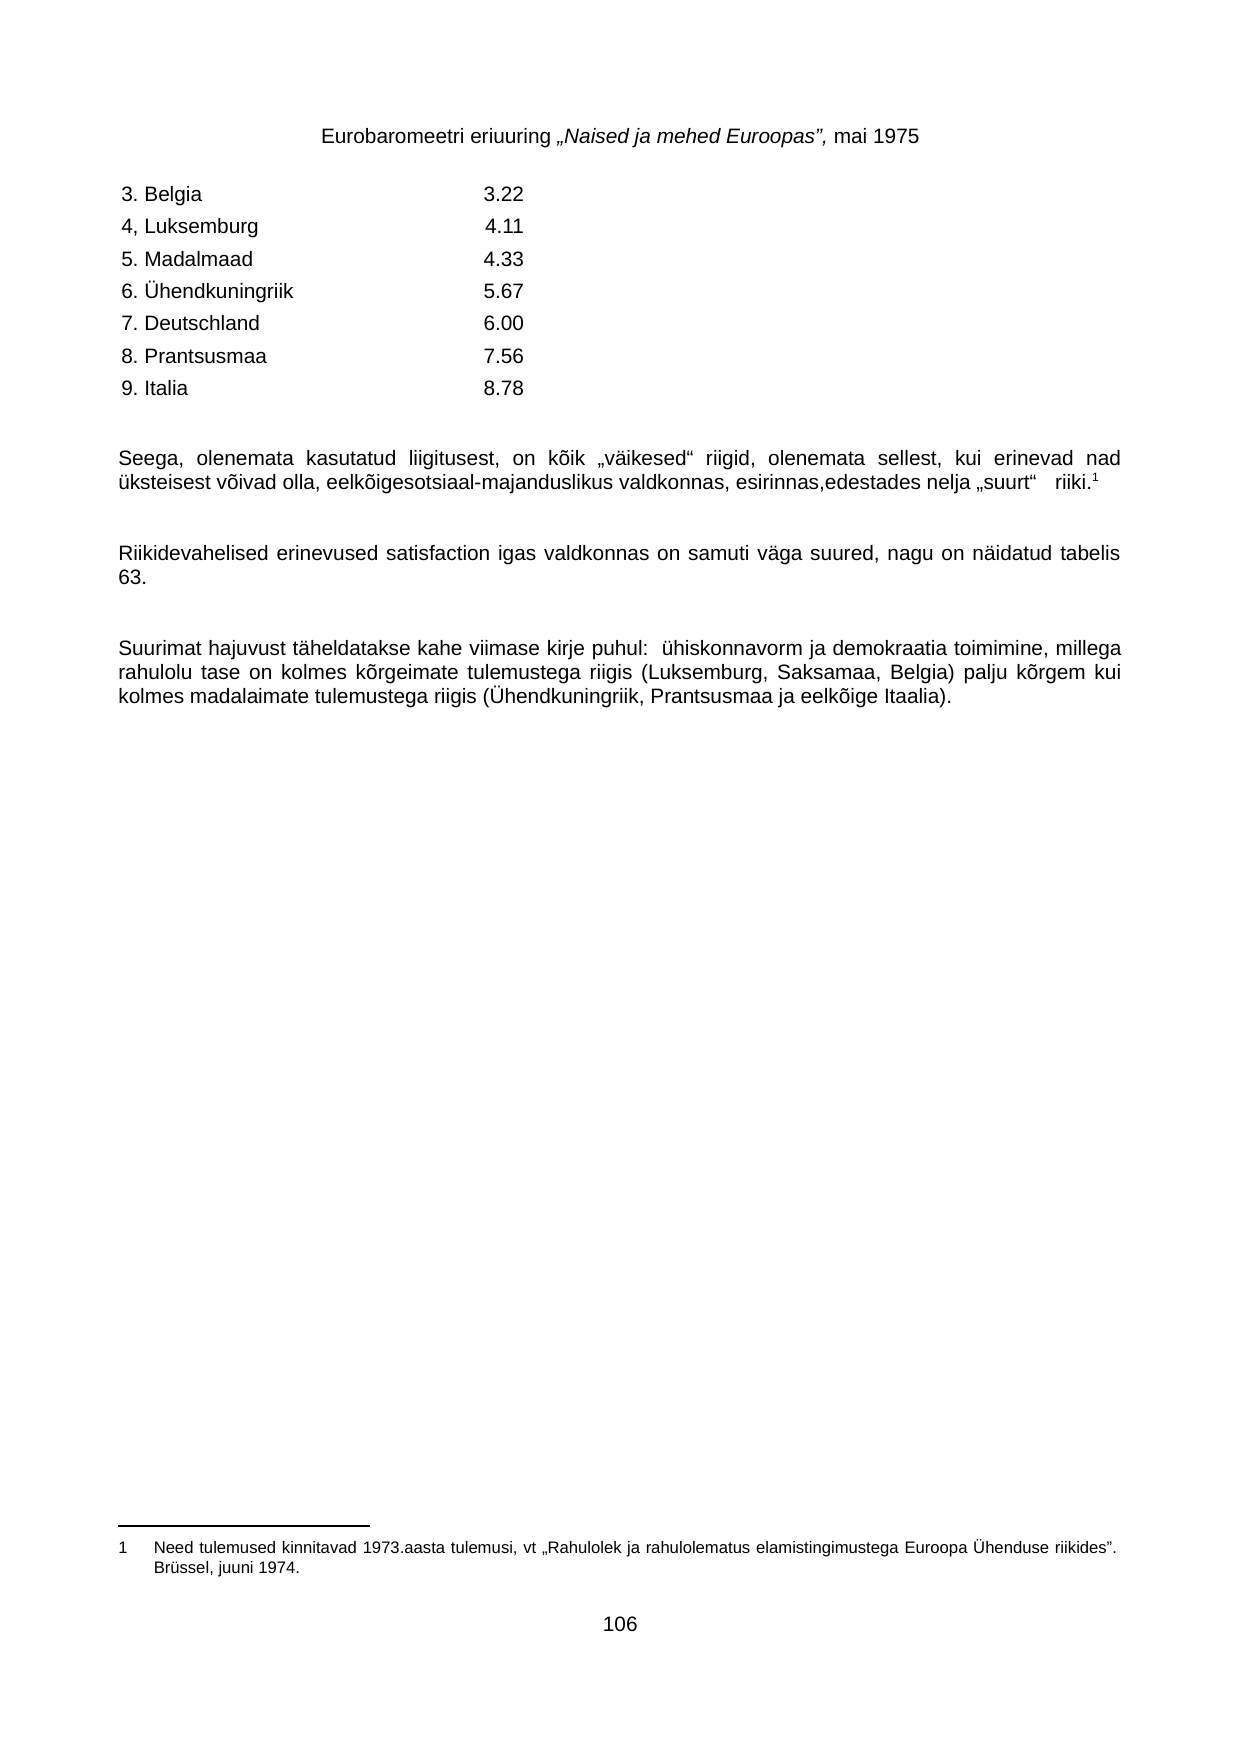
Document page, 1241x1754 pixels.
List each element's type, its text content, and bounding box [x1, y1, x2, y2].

text Seega, olenemata kasutatud liigitusest, on kõik „väikesed“ riigid, olenemata sellest, kui erinevad nad üksteisest võivad olla, eelkõigesotsiaal-majanduslikus valdkonnas, esirinnas,edestades nelja „suurt“ riiki. [118, 446, 1122, 493]
text Need tulemused kinnitavad 1973.aasta tulemusi, vt „Rahulolek ja rahulolematus elamistingimustega Euroopa Ühenduse riikides”. Brüssel, juuni 1974. [118, 1538, 1122, 1577]
table_cell 9. Italia [118, 372, 388, 404]
text Suurimat hajuvust täheldatakse kahe viimase kirje puhul: ühiskonnavorm ja demokraatia toimimine, millega rahulolu tase on kolmes kõrgeimate tulemustega riigis (Luksemburg, Saksamaa, Belgia) palju kõrgem kui kolmes madalaimate tulemustega riigis (Ühendkuningriik, Prantsusmaa ja eelkõige Itaalia). [118, 636, 1122, 708]
table_cell 7. Deutschland [118, 307, 388, 339]
table_cell 5,67 [388, 275, 527, 307]
table_cell 8,78 [388, 372, 527, 404]
table_cell 3. Belgia [118, 178, 388, 210]
table_cell 6,00 [388, 307, 527, 339]
table_cell 4, Luksemburg [118, 210, 388, 242]
table_cell 6. Ühendkuningriik [118, 275, 388, 307]
text Riikidevahelised erinevused satisfaction igas valdkonnas on samuti väga suured, nagu on näidatud tabelis 63. [118, 541, 1122, 589]
table_cell 5. Madalmaad [118, 242, 388, 274]
table_cell 3,22 [388, 178, 527, 210]
table_cell 4,33 [388, 242, 527, 274]
table_cell 4,11 [388, 210, 527, 242]
table_cell 7,56 [388, 339, 527, 372]
table_cell 8. Prantsusmaa [118, 339, 388, 372]
